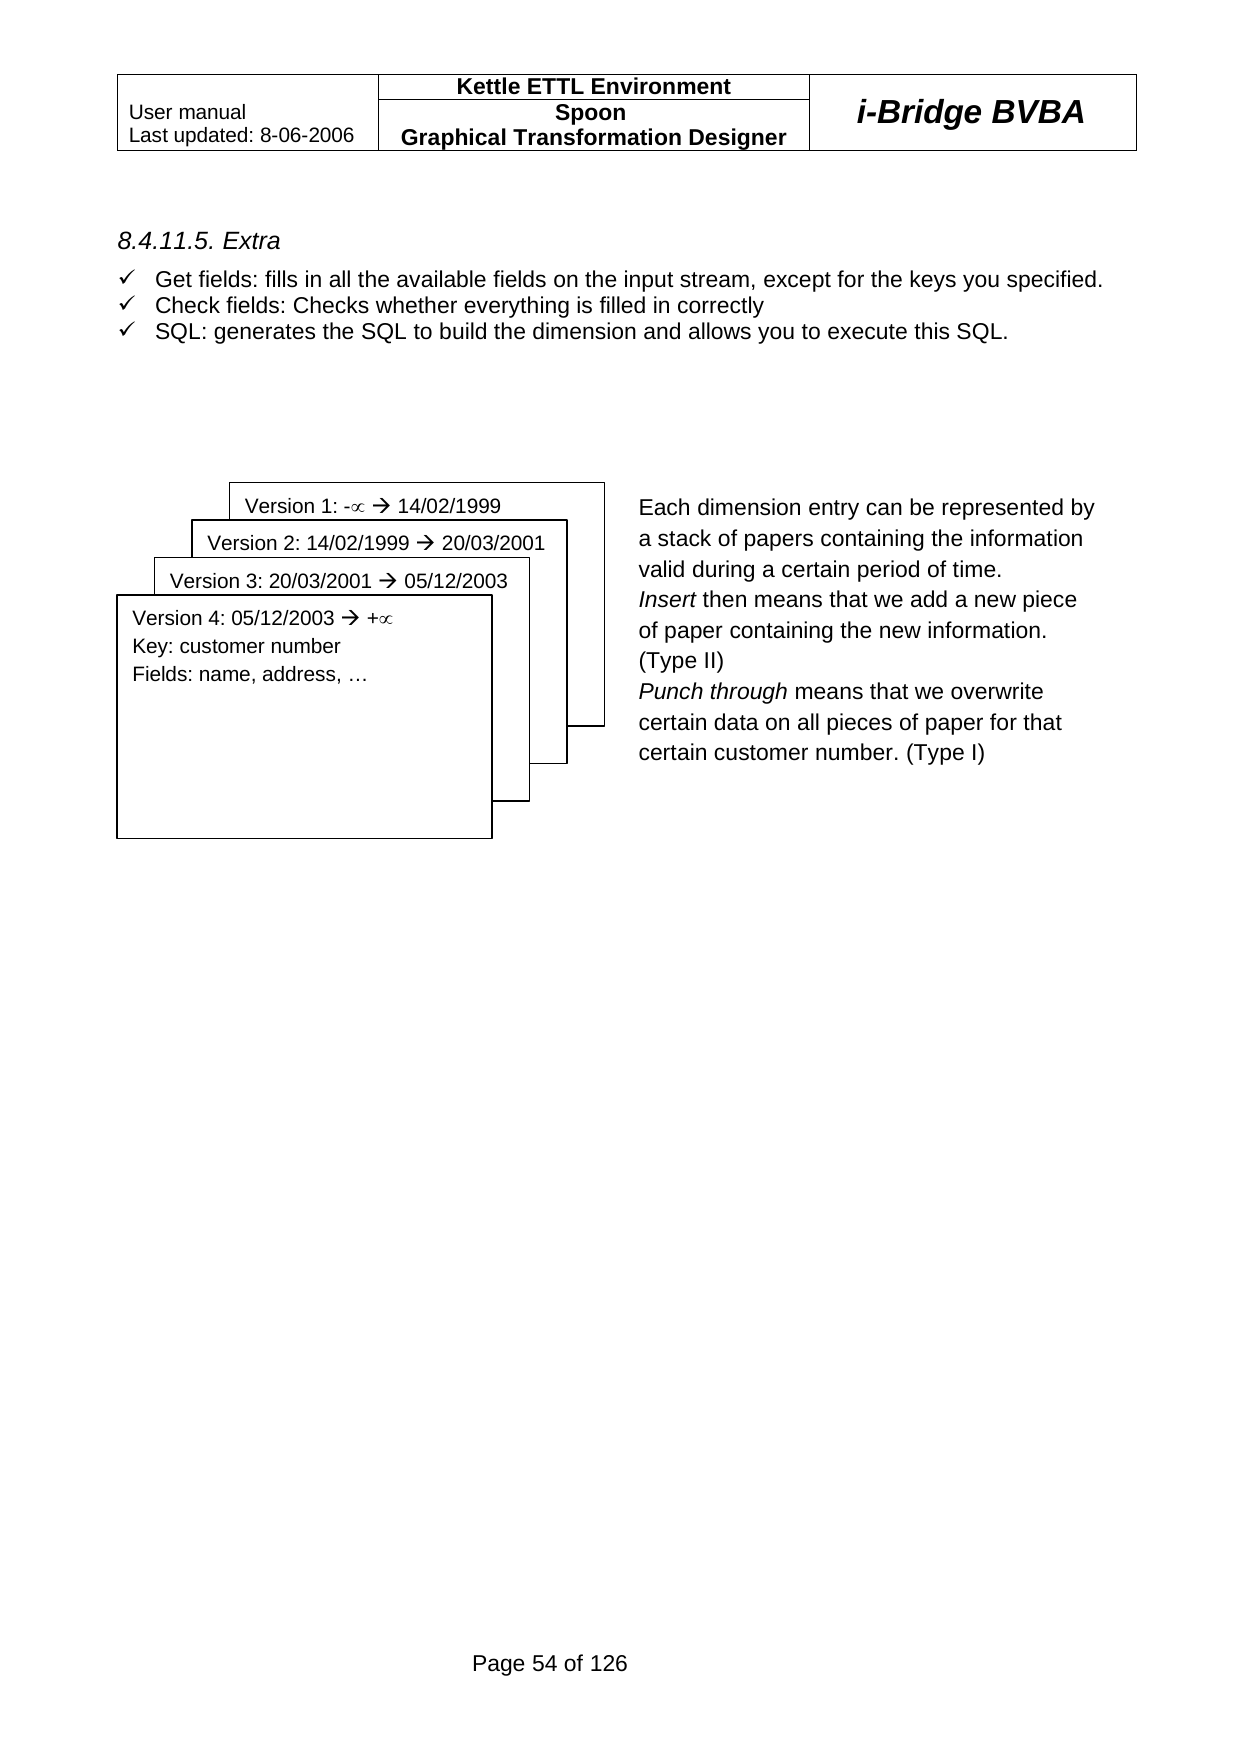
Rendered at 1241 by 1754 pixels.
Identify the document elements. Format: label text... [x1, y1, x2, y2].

list Check fields: Checks whether everything is filled in correctly [117, 293, 1137, 319]
list SQL: generates the SQL to build the dimension and allows you to execute this SQL. [117, 319, 1137, 344]
list Get fields: fills in all the available fields on the input stream, except for the keys you specified. [117, 267, 1137, 293]
subtitle Extra [117, 227, 1137, 255]
